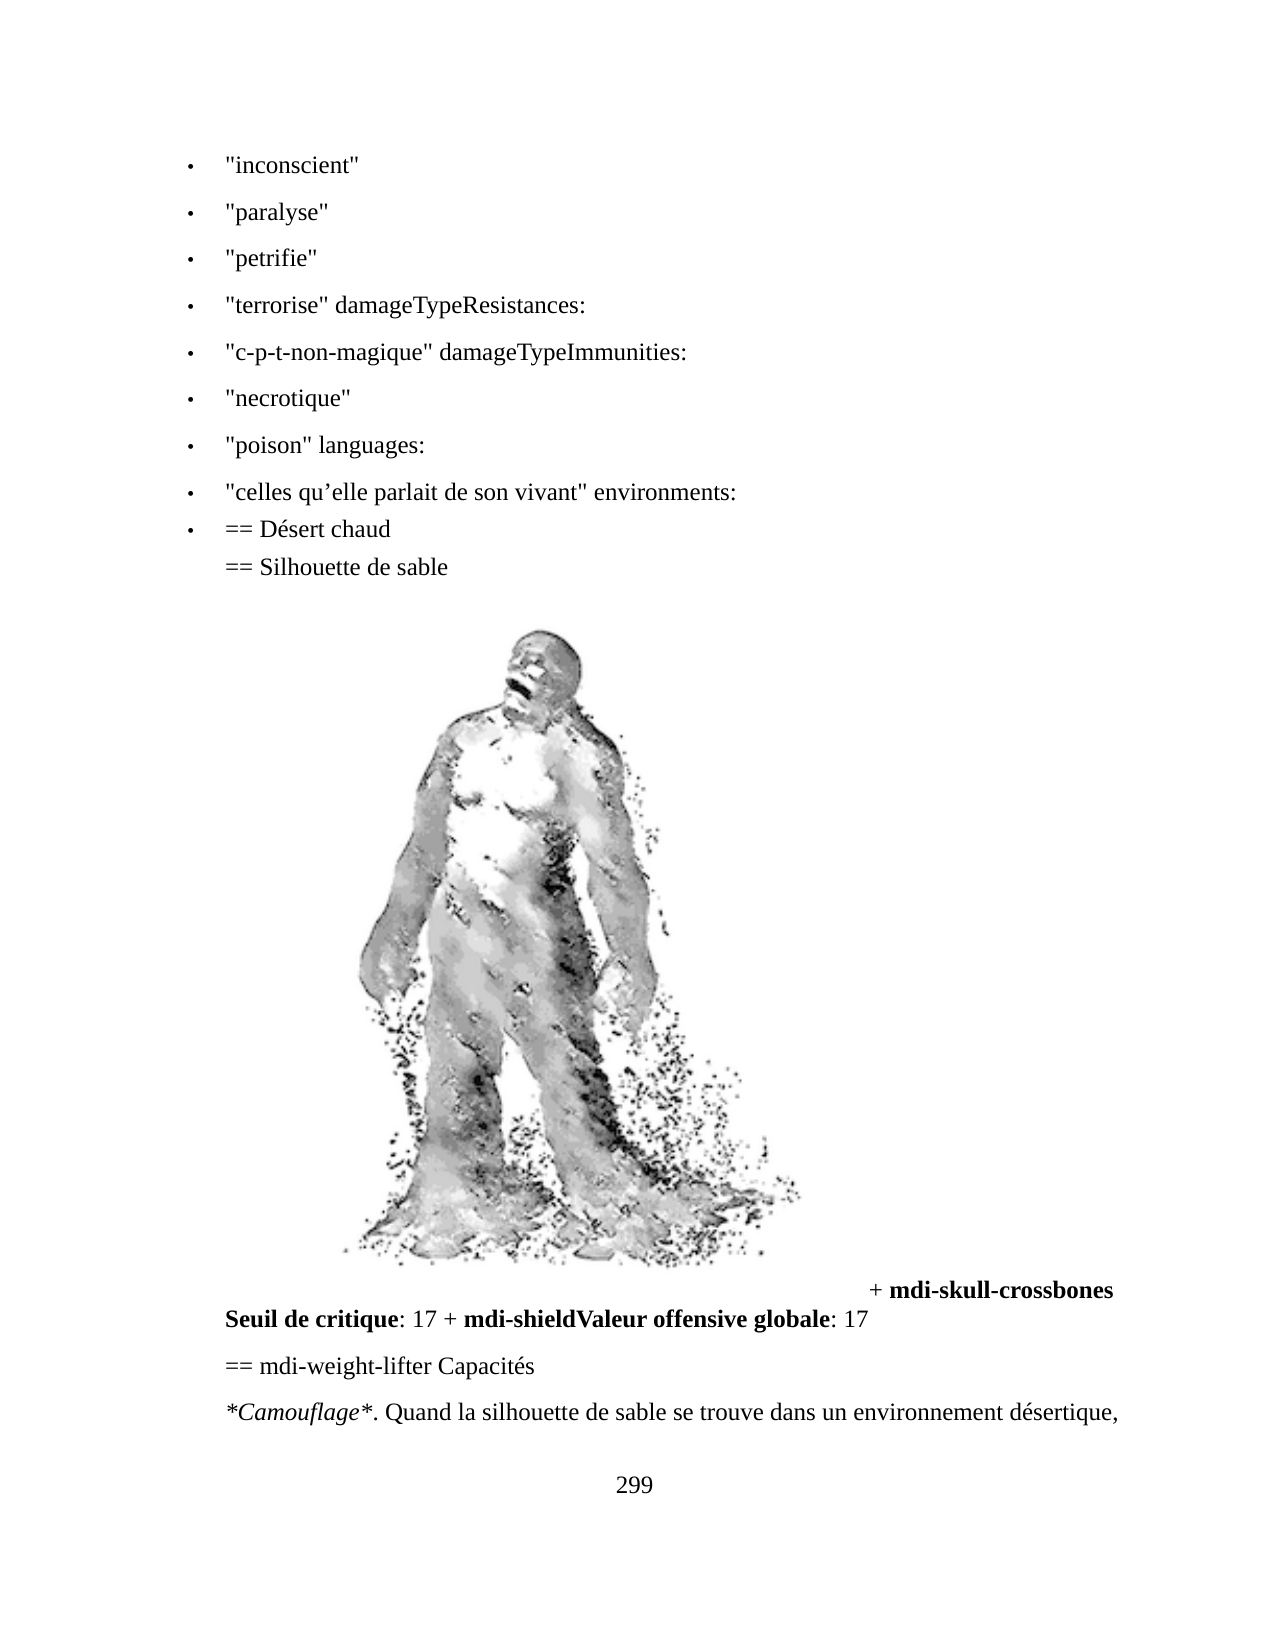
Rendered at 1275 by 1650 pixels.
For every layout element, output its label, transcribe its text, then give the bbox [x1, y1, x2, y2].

list "necrotique" [187, 383, 1125, 412]
list == Désert chaud [187, 514, 1125, 543]
list + mdi-skull-crossbones Seuil de critique: 17 + mdi-shieldValeur offensive globale: 17 [187, 1273, 1125, 1333]
list "terrorise" damageTypeResistances: [187, 290, 1125, 319]
list "inconscient" [187, 150, 1125, 179]
list == mdi-weight-lifter Capacités [187, 1351, 1125, 1379]
list "celles qu’elle parlait de son vivant" environments: [187, 477, 1125, 505]
picture [237, 598, 863, 1299]
list "petrifie" [187, 243, 1125, 272]
list "c-p-t-non-magique" damageTypeImmunities: [187, 337, 1125, 365]
list *Camouflage*. Quand la silhouette de sable se trouve dans un environnement désertique, [187, 1397, 1125, 1426]
list "paralyse" [187, 197, 1125, 225]
list "poison" languages: [187, 430, 1125, 459]
list == Silhouette de sable [187, 552, 1125, 581]
